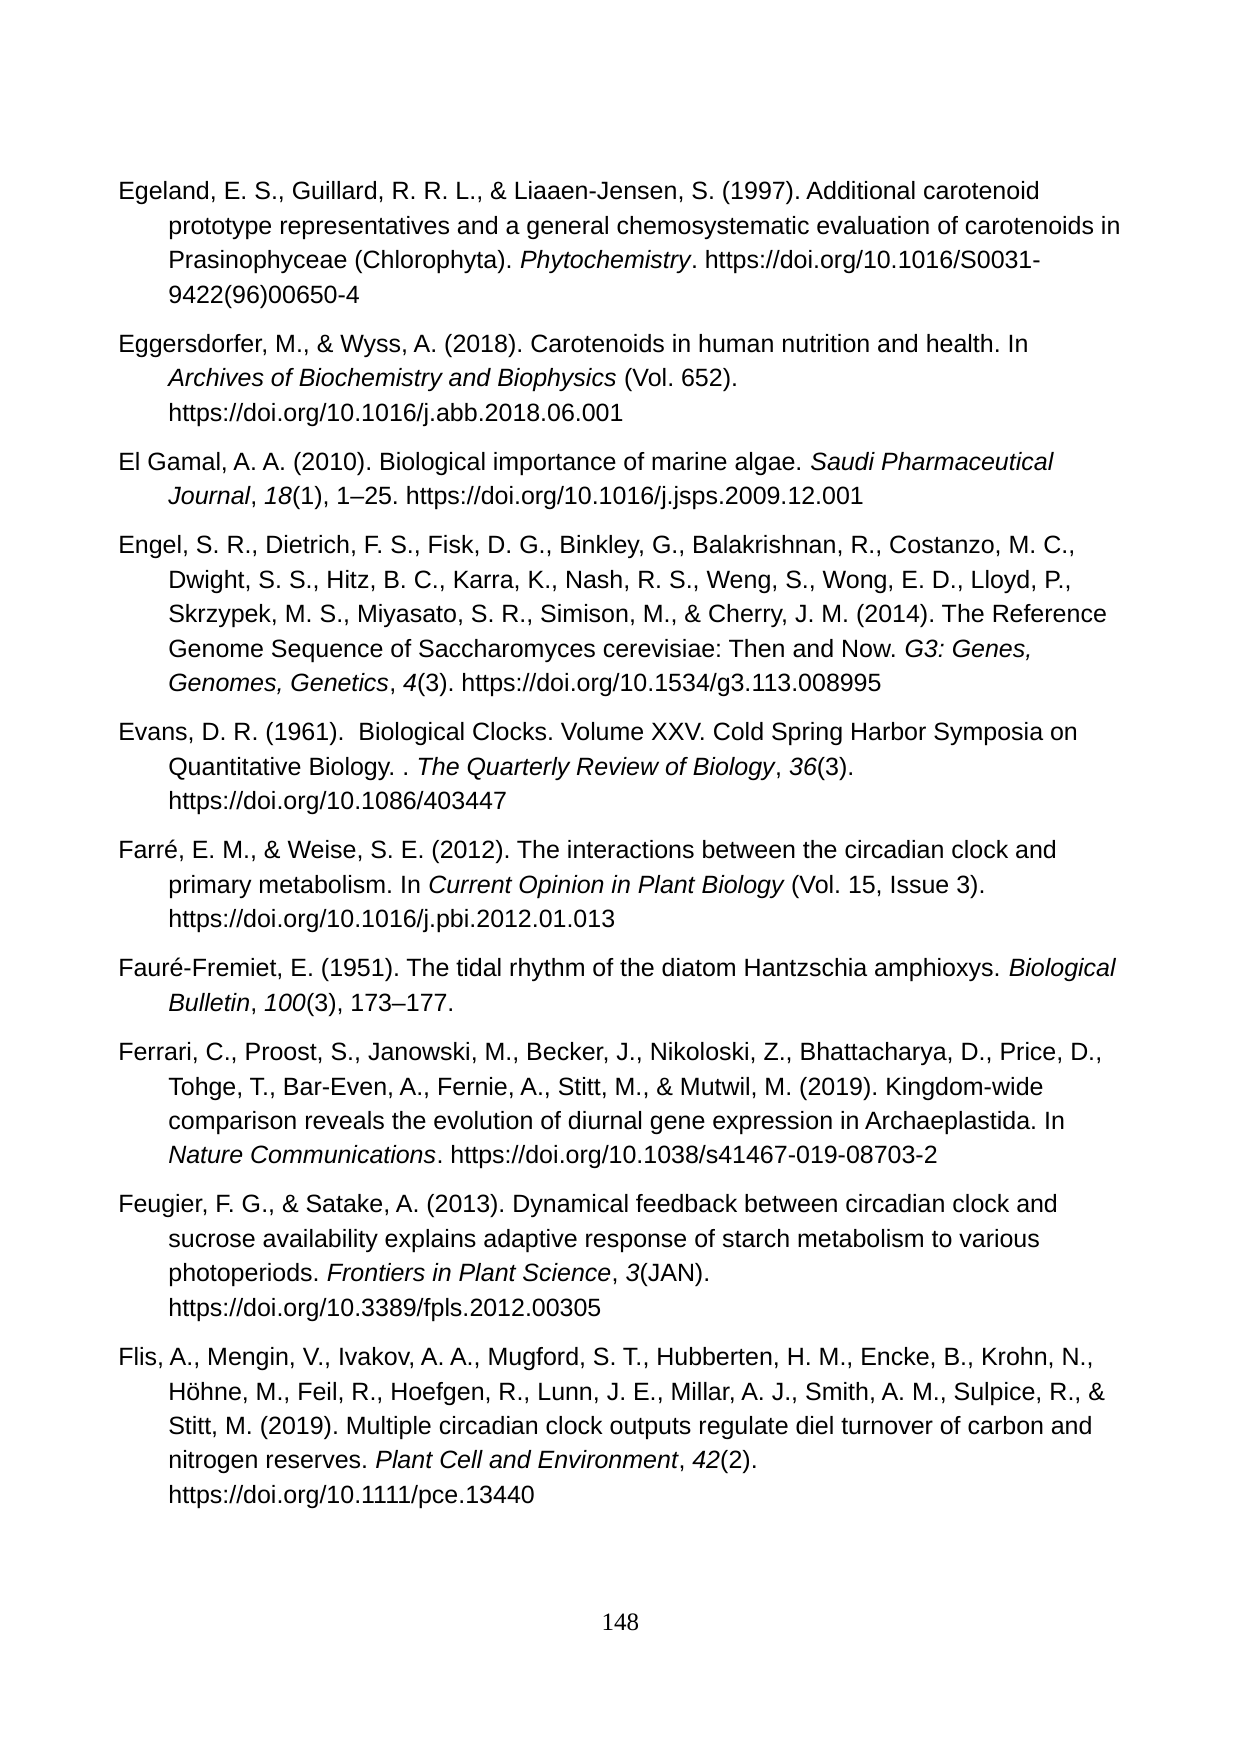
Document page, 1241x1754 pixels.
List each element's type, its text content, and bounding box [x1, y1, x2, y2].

text Evans, D. R. (1961). Biological Clocks. Volume XXV. Cold Spring Harbor Symposia on Quantitative Biology. . The Quarterly Review of Biology, 36(3). https://doi.org/10.1086/403447 [118, 717, 1122, 815]
text Ferrari, C., Proost, S., Janowski, M., Becker, J., Nikoloski, Z., Bhattacharya, D., Price, D., Tohge, T., Bar-Even, A., Fernie, A., Stitt, M., & Mutwil, M. (2019). Kingdom-wide comparison reveals the evolution of diurnal gene expression in Archaeplastida. In Nature Communications. https://doi.org/10.1038/s41467-019-08703-2 [118, 1037, 1122, 1169]
text El Gamal, A. A. (2010). Biological importance of marine algae. Saudi Pharmaceutical Journal, 18(1), 1–25. https://doi.org/10.1016/j.jsps.2009.12.001 [118, 447, 1122, 510]
text Eggersdorfer, M., & Wyss, A. (2018). Carotenoids in human nutrition and health. In Archives of Biochemistry and Biophysics (Vol. 652). https://doi.org/10.1016/j.abb.2018.06.001 [118, 329, 1122, 427]
text Fauré-Fremiet, E. (1951). The tidal rhythm of the diatom Hantzschia amphioxys. Biological Bulletin, 100(3), 173–177. [118, 953, 1122, 1017]
text Flis, A., Mengin, V., Ivakov, A. A., Mugford, S. T., Hubberten, H. M., Encke, B., Krohn, N., Höhne, M., Feil, R., Hoefgen, R., Lunn, J. E., Millar, A. J., Smith, A. M., Sulpice, R., & Stitt, M. (2019). Multiple circadian clock outputs regulate diel turnover of carbon and nitrogen reserves. Plant Cell and Environment, 42(2). https://doi.org/10.1111/pce.13440 [118, 1342, 1122, 1509]
text Egeland, E. S., Guillard, R. R. L., & Liaaen-Jensen, S. (1997). Additional carotenoid prototype representatives and a general chemosystematic evaluation of carotenoids in Prasinophyceae (Chlorophyta). Phytochemistry. https://doi.org/10.1016/S0031-9422(96)00650-4 [118, 176, 1122, 308]
text Farré, E. M., & Weise, S. E. (2012). The interactions between the circadian clock and primary metabolism. In Current Opinion in Plant Biology (Vol. 15, Issue 3). https://doi.org/10.1016/j.pbi.2012.01.013 [118, 835, 1122, 933]
text Engel, S. R., Dietrich, F. S., Fisk, D. G., Binkley, G., Balakrishnan, R., Costanzo, M. C., Dwight, S. S., Hitz, B. C., Karra, K., Nash, R. S., Weng, S., Wong, E. D., Lloyd, P., Skrzypek, M. S., Miyasato, S. R., Simison, M., & Cherry, J. M. (2014). The Reference Genome Sequence of Saccharomyces cerevisiae: Then and Now. G3: Genes, Genomes, Genetics, 4(3). https://doi.org/10.1534/g3.113.008995 [118, 530, 1122, 697]
text Feugier, F. G., & Satake, A. (2013). Dynamical feedback between circadian clock and sucrose availability explains adaptive response of starch metabolism to various photoperiods. Frontiers in Plant Science, 3(JAN). https://doi.org/10.3389/fpls.2012.00305 [118, 1189, 1122, 1322]
